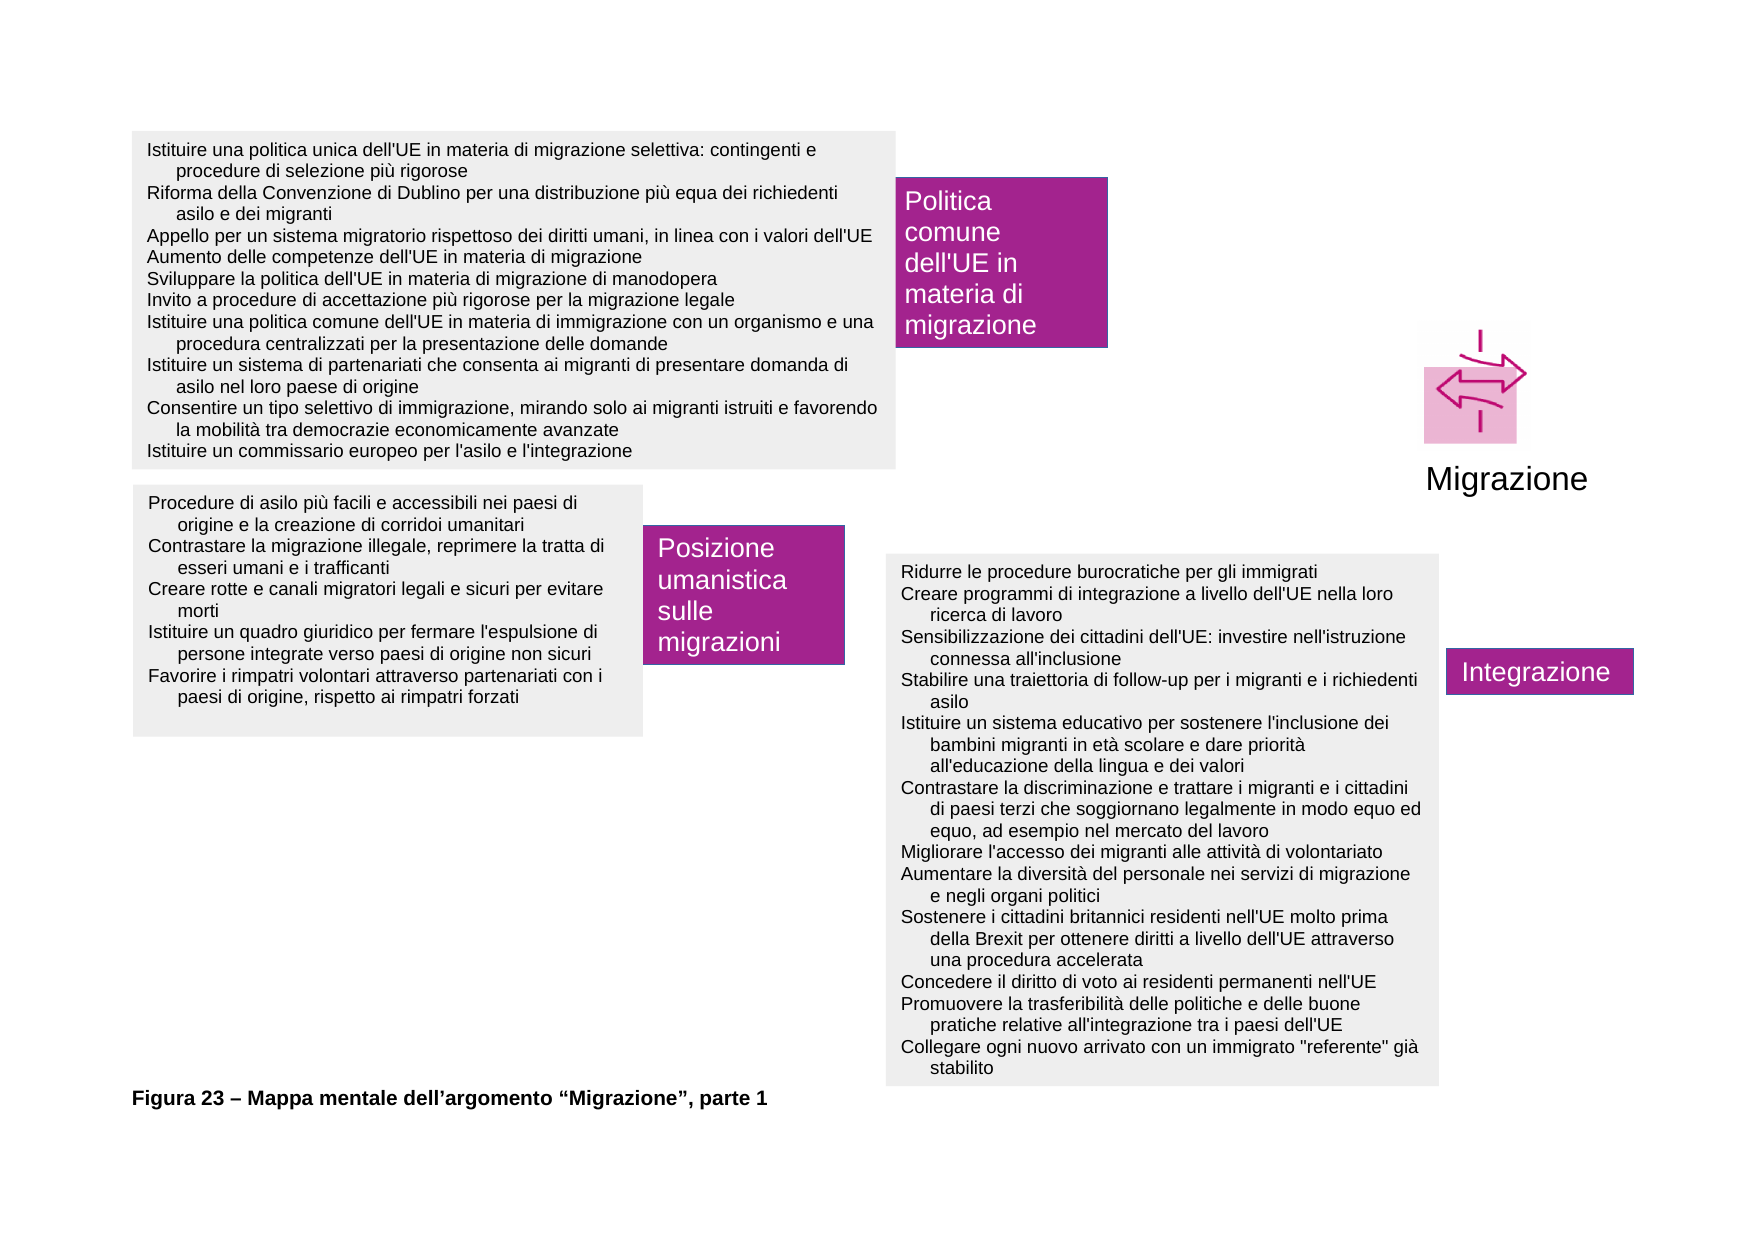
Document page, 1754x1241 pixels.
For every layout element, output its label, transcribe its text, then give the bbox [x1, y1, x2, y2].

text Figura 23 – Mappa mentale dell’argomento “Migrazione”, parte 1 [132, 143, 1633, 1110]
picture [1417, 320, 1531, 451]
